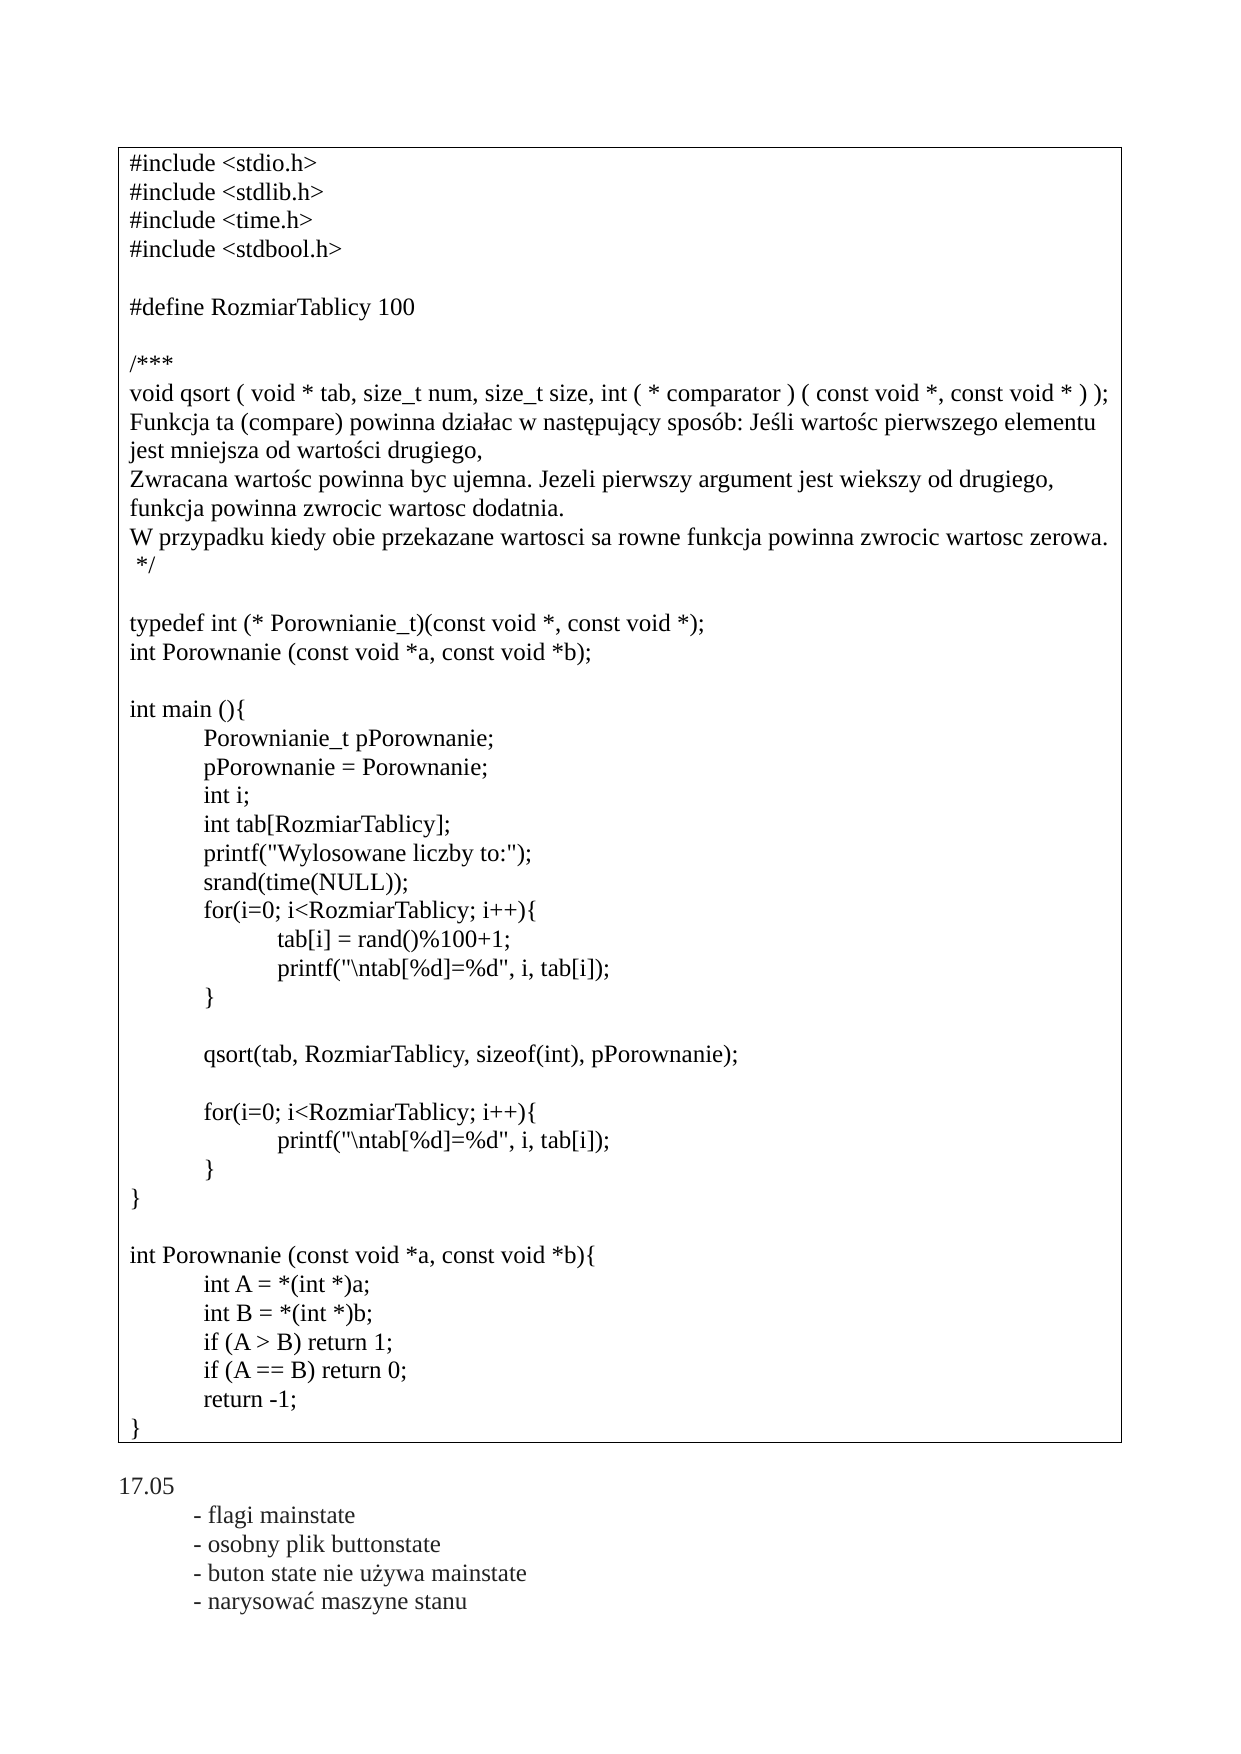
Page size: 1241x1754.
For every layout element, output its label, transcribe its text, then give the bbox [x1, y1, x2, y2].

table_header #include <stdio.h> #include <stdlib.h> #include <time.h> #include <stdbool.h> #define RozmiarTablicy 100 /*** void qsort ( void * tab, size_t num, size_t size, int ( * comparator ) ( const void *, const void * ) ); Funkcja ta (compare) powinna działac w następujący sposób: Jeśli wartośc pierwszego elementu jest mniejsza od wartości drugiego, Zwracana wartośc powinna byc ujemna. Jezeli pierwszy argument jest wiekszy od drugiego, funkcja powinna zwrocic wartosc dodatnia. W przypadku kiedy obie przekazane wartosci sa rowne funkcja powinna zwrocic wartosc zerowa. */ typedef int (* Porownianie_t)(const void *, const void *); int Porownanie (const void *a, const void *b); int main (){ Porownianie_t pPorownanie; pPorownanie = Porownanie; int i; int tab[RozmiarTablicy]; printf("Wylosowane liczby to:"); srand(time(NULL)); for(i=0; i<RozmiarTablicy; i++){ tab[i] = rand()%100+1; printf("\ntab[%d]=%d", i, tab[i]); } qsort(tab, RozmiarTablicy, sizeof(int), pPorownanie); for(i=0; i<RozmiarTablicy; i++){ printf("\ntab[%d]=%d", i, tab[i]); } } int Porownanie (const void *a, const void *b){ int A = *(int *)a; int B = *(int *)b; if (A > B) return 1; if (A == B) return 0; return -1; } [119, 148, 1121, 1442]
text 17.05 [118, 1471, 1122, 1500]
text - buton state nie używa mainstate [118, 1558, 1122, 1586]
text - flagi mainstate [118, 1500, 1122, 1529]
text - narysować maszyne stanu [118, 1586, 1122, 1615]
text - osobny plik buttonstate [118, 1529, 1122, 1558]
